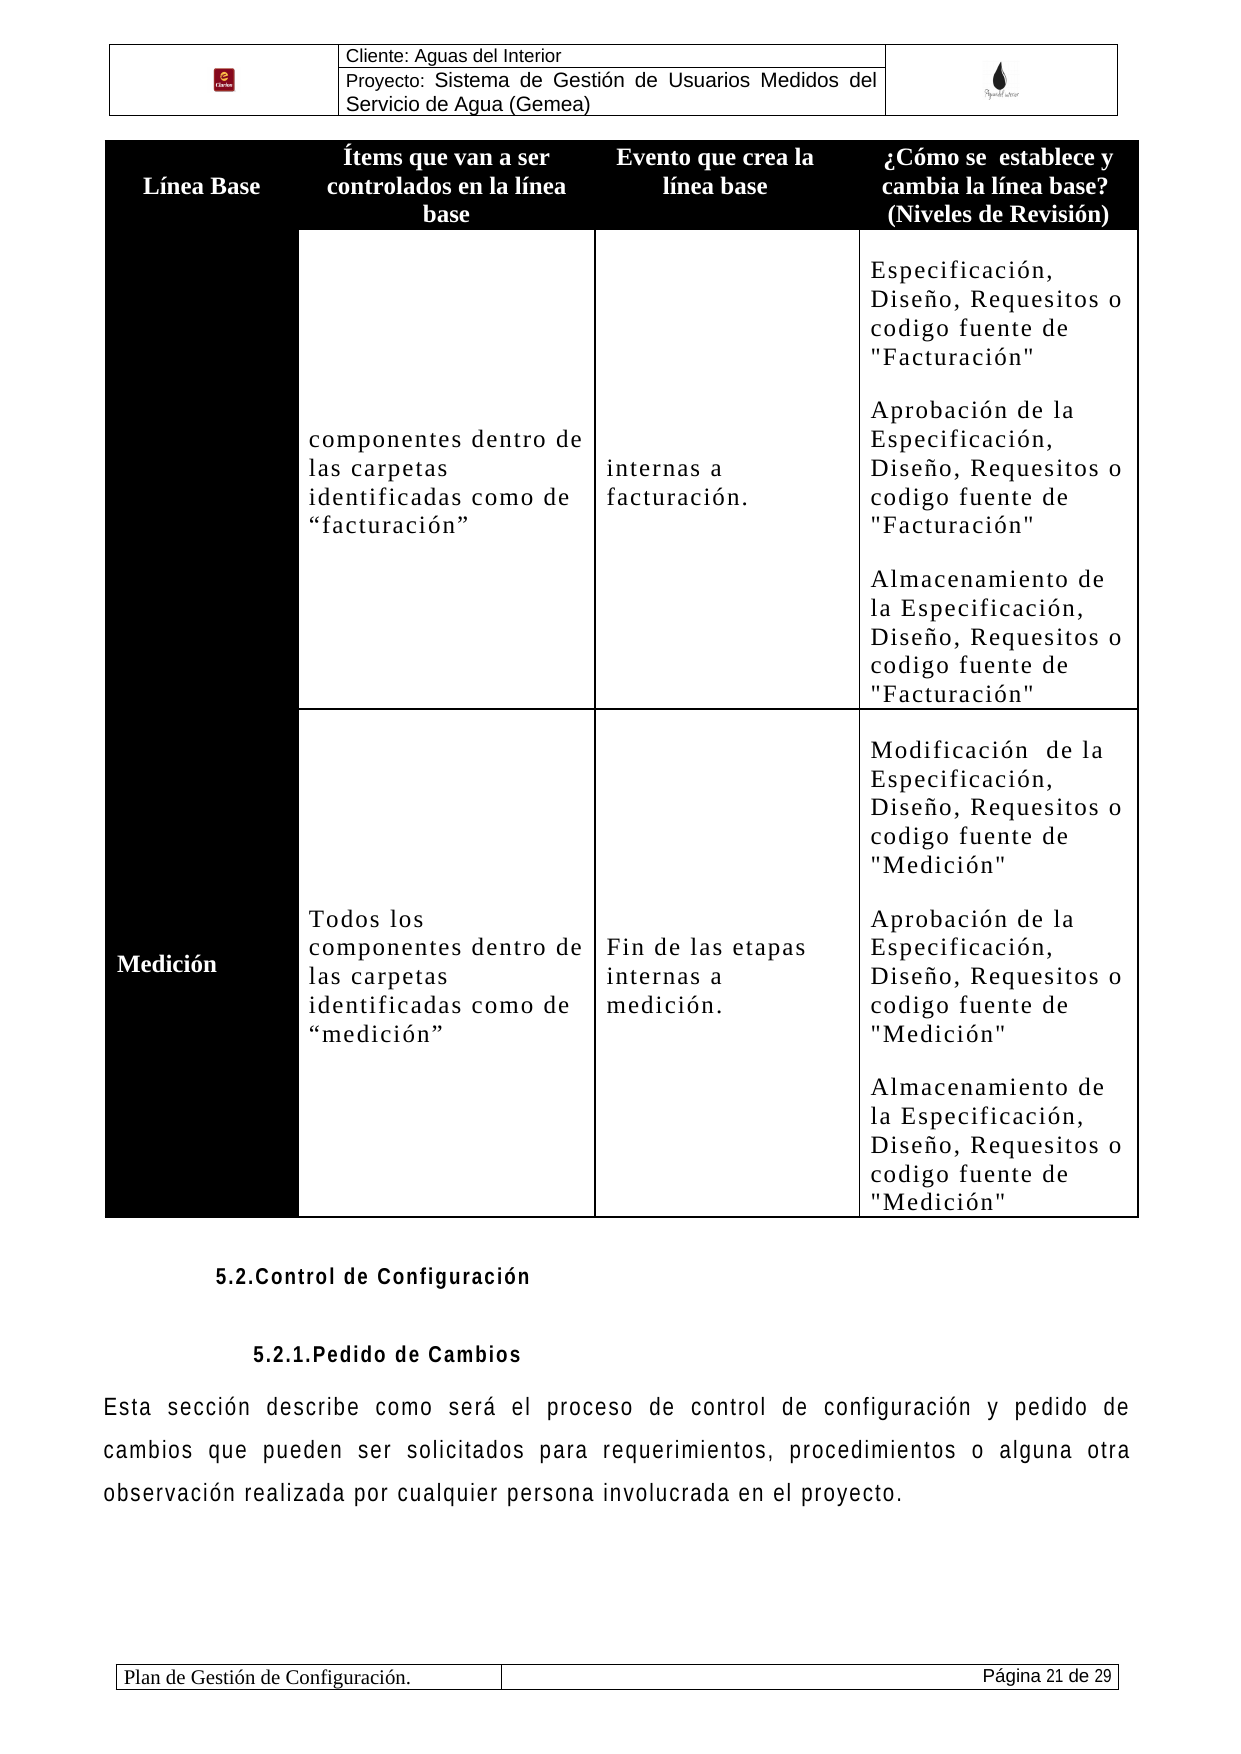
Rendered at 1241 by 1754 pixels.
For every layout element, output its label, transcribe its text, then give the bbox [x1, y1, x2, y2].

table_cell Fin de las etapas internas a medición. [596, 710, 859, 1216]
table_cell internas a facturación. [596, 230, 859, 708]
subtitle Control de Configuración [216, 1263, 1131, 1290]
table_header Línea Base [107, 142, 296, 228]
list Esta sección describe como será el proceso de control de configuración y pedido de cambios que pueden ser solicitados para requerimientos, procedimientos o alguna otra observación realizada por cualquier persona involucrada en el proyecto. [103, 1392, 1131, 1507]
subtitle Pedido de Cambios [253, 1341, 1131, 1367]
table_header Evento que crea la línea base [596, 142, 859, 228]
table_header ¿Cómo se establece y cambia la línea base? (Niveles de Revisión) [860, 142, 1137, 228]
table_cell Especificación, Diseño, Requesitos o codigo fuente de "Facturación" Aprobación de la Especificación, Diseño, Requesitos o codigo fuente de "Facturación" Almacenamiento de la Especificación, Diseño, Requesitos o codigo fuente de "Facturación" [860, 230, 1137, 708]
table_cell Modificación de la Especificación, Diseño, Requesitos o codigo fuente de "Medición" Aprobación de la Especificación, Diseño, Requesitos o codigo fuente de "Medición" Almacenamiento de la Especificación, Diseño, Requesitos o codigo fuente de "Medición" [860, 710, 1137, 1216]
table_cell Medición [107, 710, 296, 1216]
picture [207, 67, 241, 93]
table_header Ítems que van a ser controlados en la línea base [299, 142, 594, 228]
table_cell Todos los componentes dentro de las carpetas identificadas como de “medición” [299, 710, 594, 1216]
table_cell componentes dentro de las carpetas identificadas como de “facturación” [299, 230, 594, 708]
table_cell [107, 230, 296, 708]
